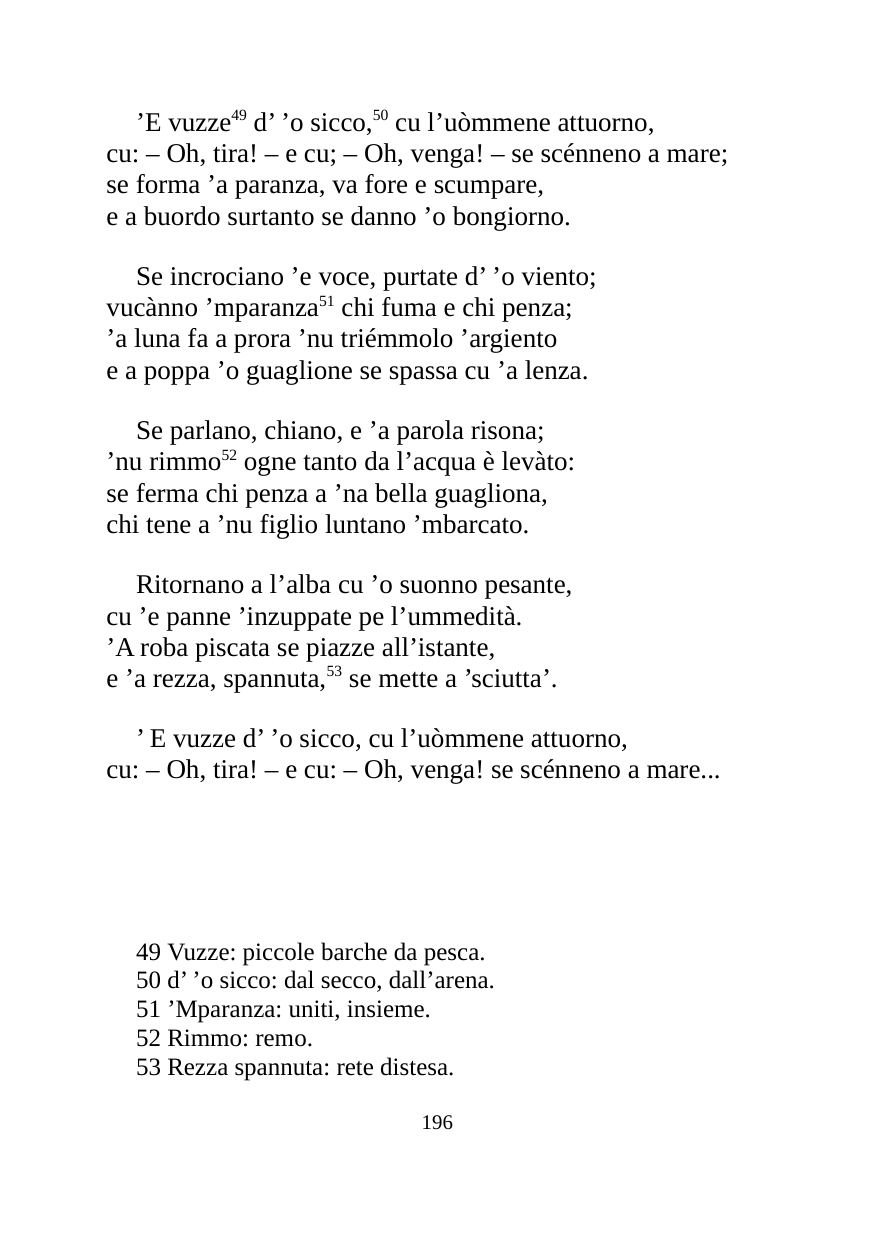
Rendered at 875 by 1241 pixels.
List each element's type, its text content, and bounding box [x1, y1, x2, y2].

text Rimmo: remo. [106, 1023, 768, 1052]
text ’ E vuzze d’ ’o sicco, cu l’uòmmene attuorno, cu: – Oh, tira! – e cu: – Oh, venga! se scénneno a mare... [106, 722, 768, 785]
text ’Mparanza: uniti, insieme. [106, 994, 768, 1023]
text d’ ’o sicco: dal secco, dall’arena. [106, 965, 768, 994]
text Se parlano, chiano, e ’a parola risona; ’nu rimmo ogne tanto da l’acqua è levàto: se ferma chi penza a ’na bella guagliona, chi tene a ’nu figlio luntano ’mbarcato. [106, 414, 768, 539]
text Ritornano a l’alba cu ’o suonno pesante, cu ’e panne ’inzuppate pe l’ummedità. ’A roba piscata se piazze all’istante, e ’a rezza, spannuta, se mette a ’sciutta’. [106, 568, 768, 693]
text Se incrociano ’e voce, purtate d’ ’o viento; vucànno ’mparanza chi fuma e chi penza; ’a luna fa a prora ’nu triémmolo ’argiento e a poppa ’o guaglione se spassa cu ’a lenza. [106, 260, 768, 385]
text Rezza spannuta: rete distesa. [106, 1052, 768, 1080]
text Vuzze: piccole barche da pesca. [106, 937, 768, 965]
text ’E vuzze d’ ’o sicco, cu l’uòmmene attuorno, cu: – Oh, tira! – e cu; – Oh, venga! – se scénneno a mare; se forma ’a paranza, va fore e scumpare, e a buordo surtanto se danno ’o bongiorno. [106, 106, 768, 231]
